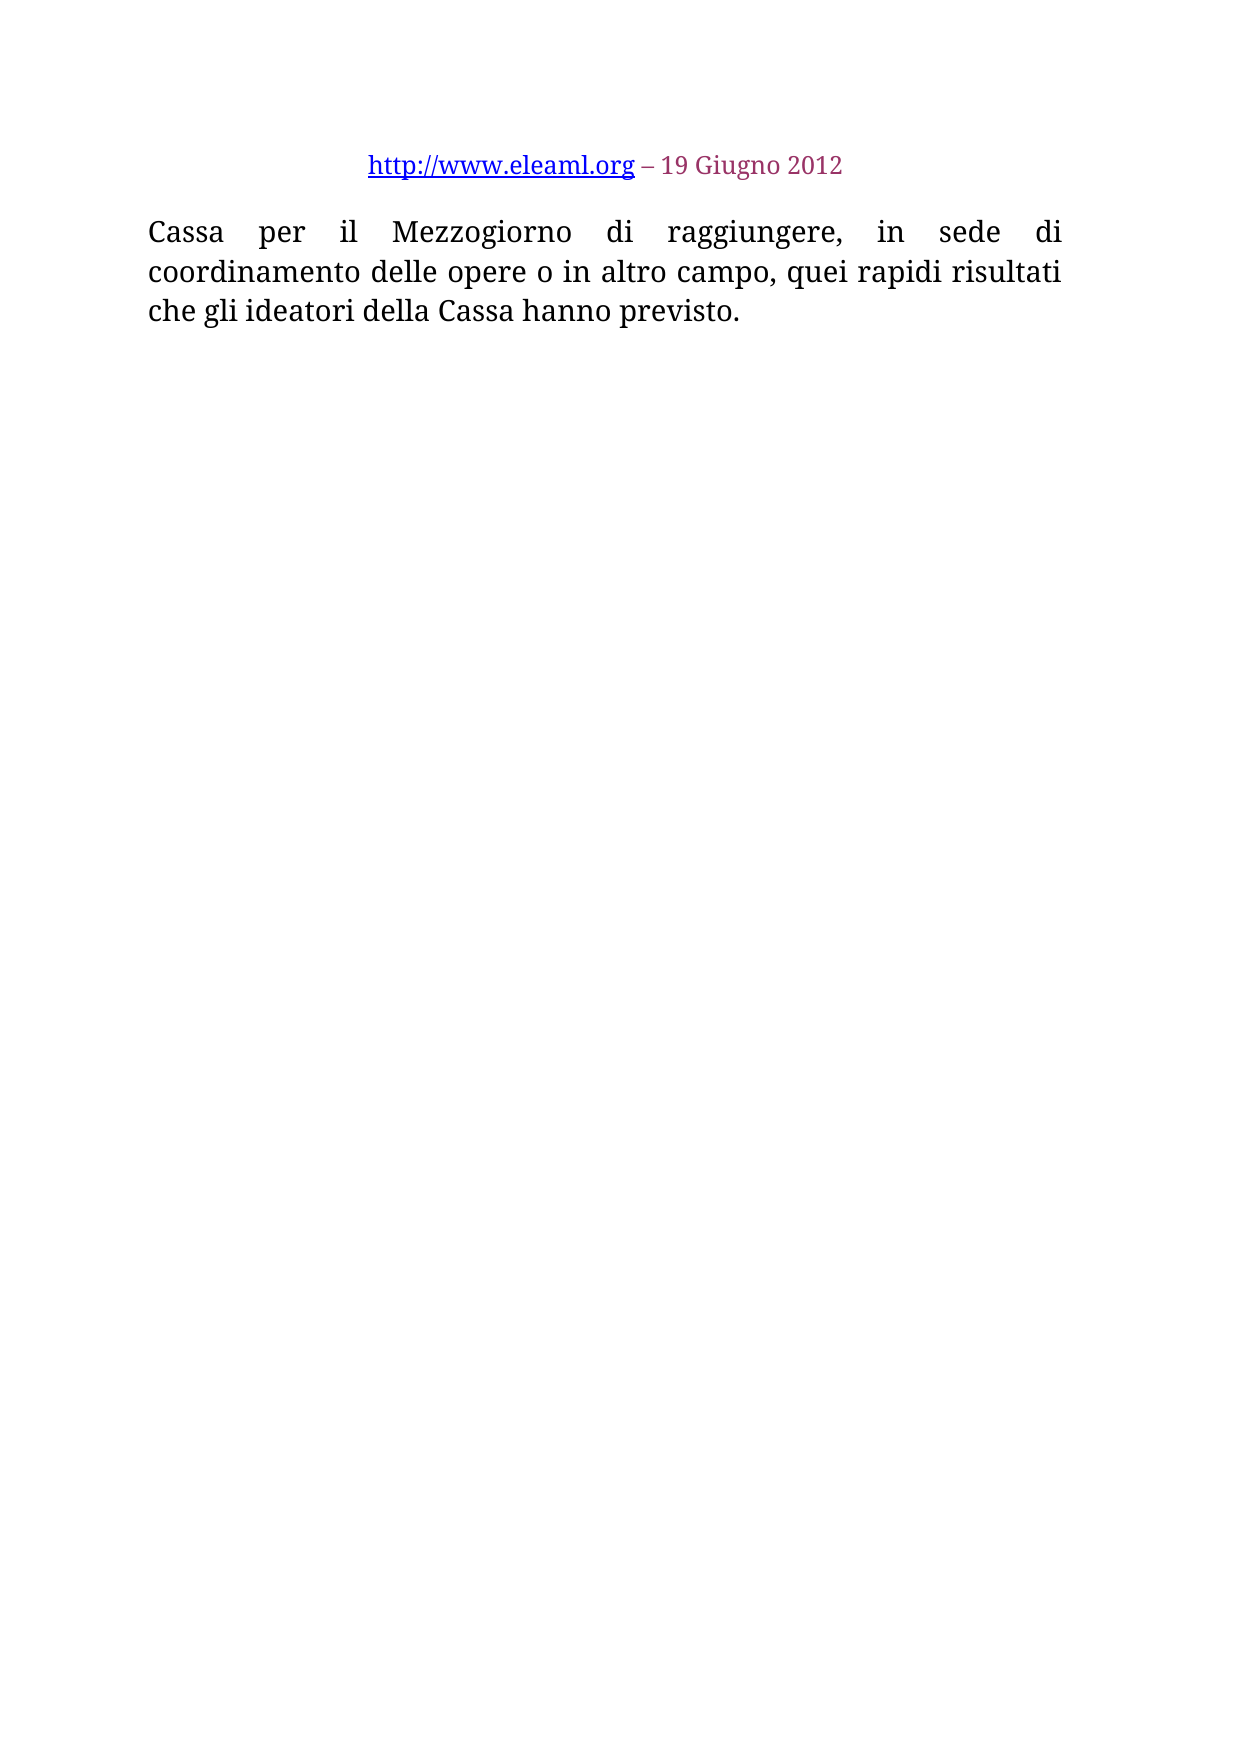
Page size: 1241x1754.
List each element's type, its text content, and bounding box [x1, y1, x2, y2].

text Cassa per il Mezzogiorno di raggiungere, in sede di coordinamento delle opere o in altro campo, quei rapidi risultati che gli ideatori della Cassa hanno previsto. [148, 211, 1063, 330]
